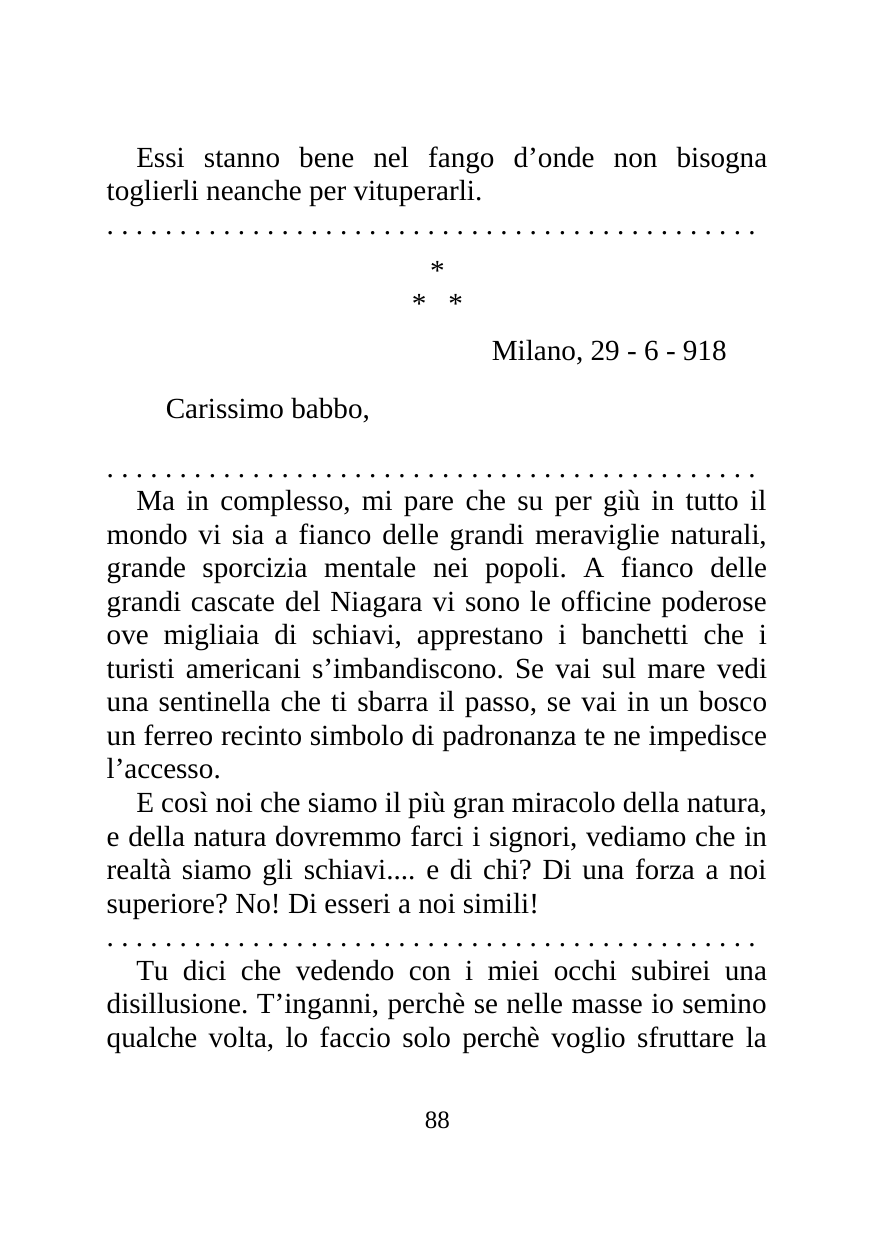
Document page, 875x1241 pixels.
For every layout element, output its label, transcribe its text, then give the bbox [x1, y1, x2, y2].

text Carissimo babbo, [136, 391, 768, 425]
text . . . . . . . . . . . . . . . . . . . . . . . . . . . . . . . . . . . . . . . . . . . . . [106, 919, 768, 953]
text Milano, 29 - 6 - 918 [106, 333, 726, 366]
text . . . . . . . . . . . . . . . . . . . . . . . . . . . . . . . . . . . . . . . . . . . . . [106, 450, 768, 483]
text Tu dici che vedendo con i miei occhi subirei una disillusione. T’inganni, perchè se nelle masse io semino qualche volta, lo faccio solo perchè voglio sfruttare la [106, 953, 768, 1053]
text E così noi che siamo il più gran miracolo della natura, e della natura dovremmo farci i signori, vediamo che in realtà siamo gli schiavi.... e di chi? Di una forza a noi superiore? No! Di esseri a noi simili! [106, 785, 768, 919]
text Ma in complesso, mi pare che su per giù in tutto il mondo vi sia a fianco delle grandi meraviglie naturali, grande sporcizia mentale nei popoli. A fianco delle grandi cascate del Niagara vi sono le officine poderose ove migliaia di schiavi, apprestano i banchetti che i turisti americani s’imbandiscono. Se vai sul mare vedi una sentinella che ti sbarra il passo, se vai in un bosco un ferreo recinto simbolo di padronanza te ne impedisce l’accesso. [106, 483, 768, 785]
text * * * [106, 253, 768, 320]
text . . . . . . . . . . . . . . . . . . . . . . . . . . . . . . . . . . . . . . . . . . . . . [106, 207, 768, 241]
text Essi stanno bene nel fango d’onde non bisogna toglierli neanche per vituperarli. [106, 140, 768, 207]
